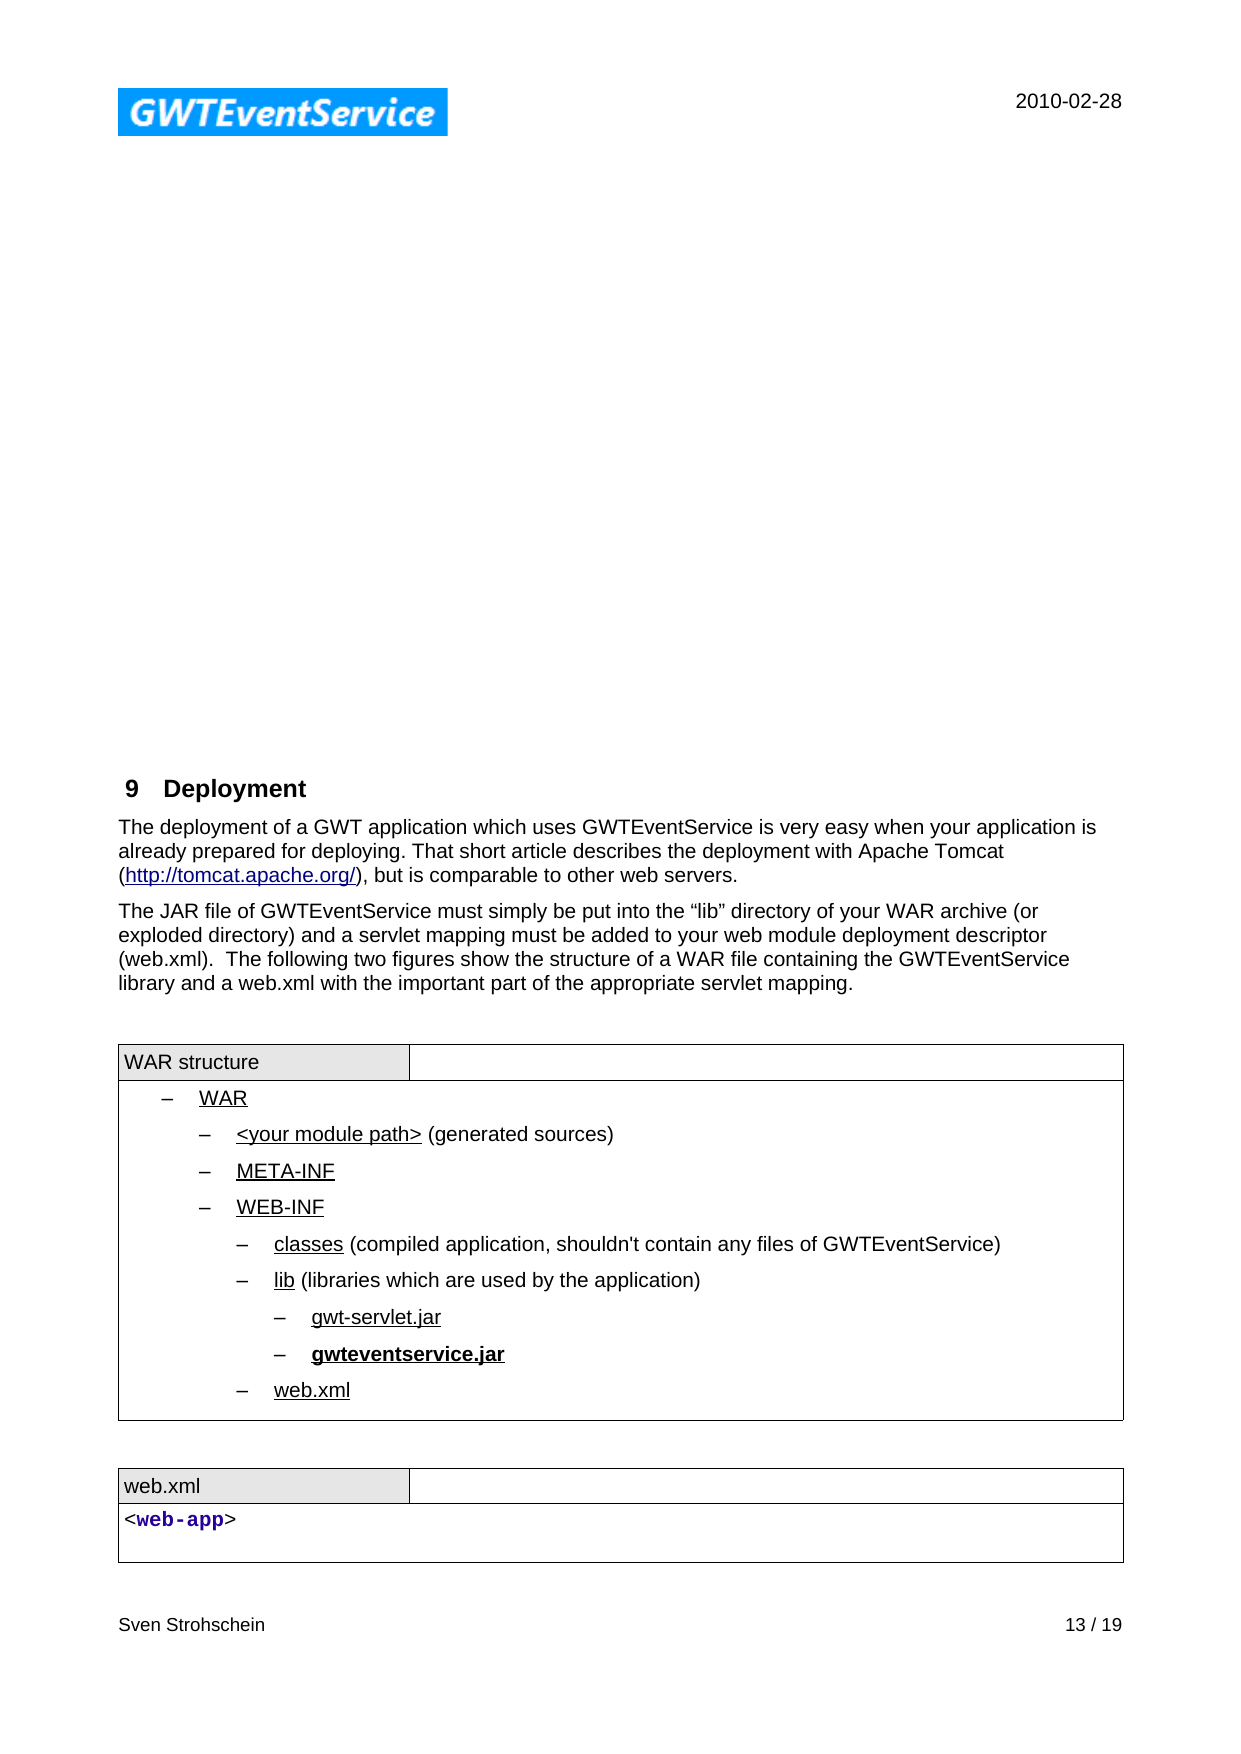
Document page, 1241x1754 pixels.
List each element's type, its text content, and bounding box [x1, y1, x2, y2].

picture [118, 88, 448, 136]
table_header [410, 1469, 1123, 1503]
table_cell <web-app> [119, 1504, 1123, 1562]
table_header WAR structure [119, 1045, 409, 1080]
subtitle Deployment [118, 774, 1122, 802]
table_header web.xml [119, 1469, 409, 1503]
text The JAR file of GWTEventService must simply be put into the “lib” directory of your WAR archive (or exploded directory) and a servlet mapping must be added to your web module deployment descriptor (web.xml). The following two figures show the structure of a WAR file containing the GWTEventService library and a web.xml with the important part of the appropriate servlet mapping. [118, 899, 1122, 995]
text The deployment of a GWT application which uses GWTEventService is very easy when your application is already prepared for deploying. That short article describes the deployment with Apache Tomcat (http://tomcat.apache.org/), but is comparable to other web servers. [118, 815, 1122, 887]
table_cell WAR <your module path> (generated sources) META-INF WEB-INF classes (compiled application, shouldn't contain any files of GWTEventService) lib (libraries which are used by the application) gwt-servlet.jar gwteventservice.jar web.xml [119, 1081, 1123, 1420]
table_header [410, 1045, 1123, 1080]
